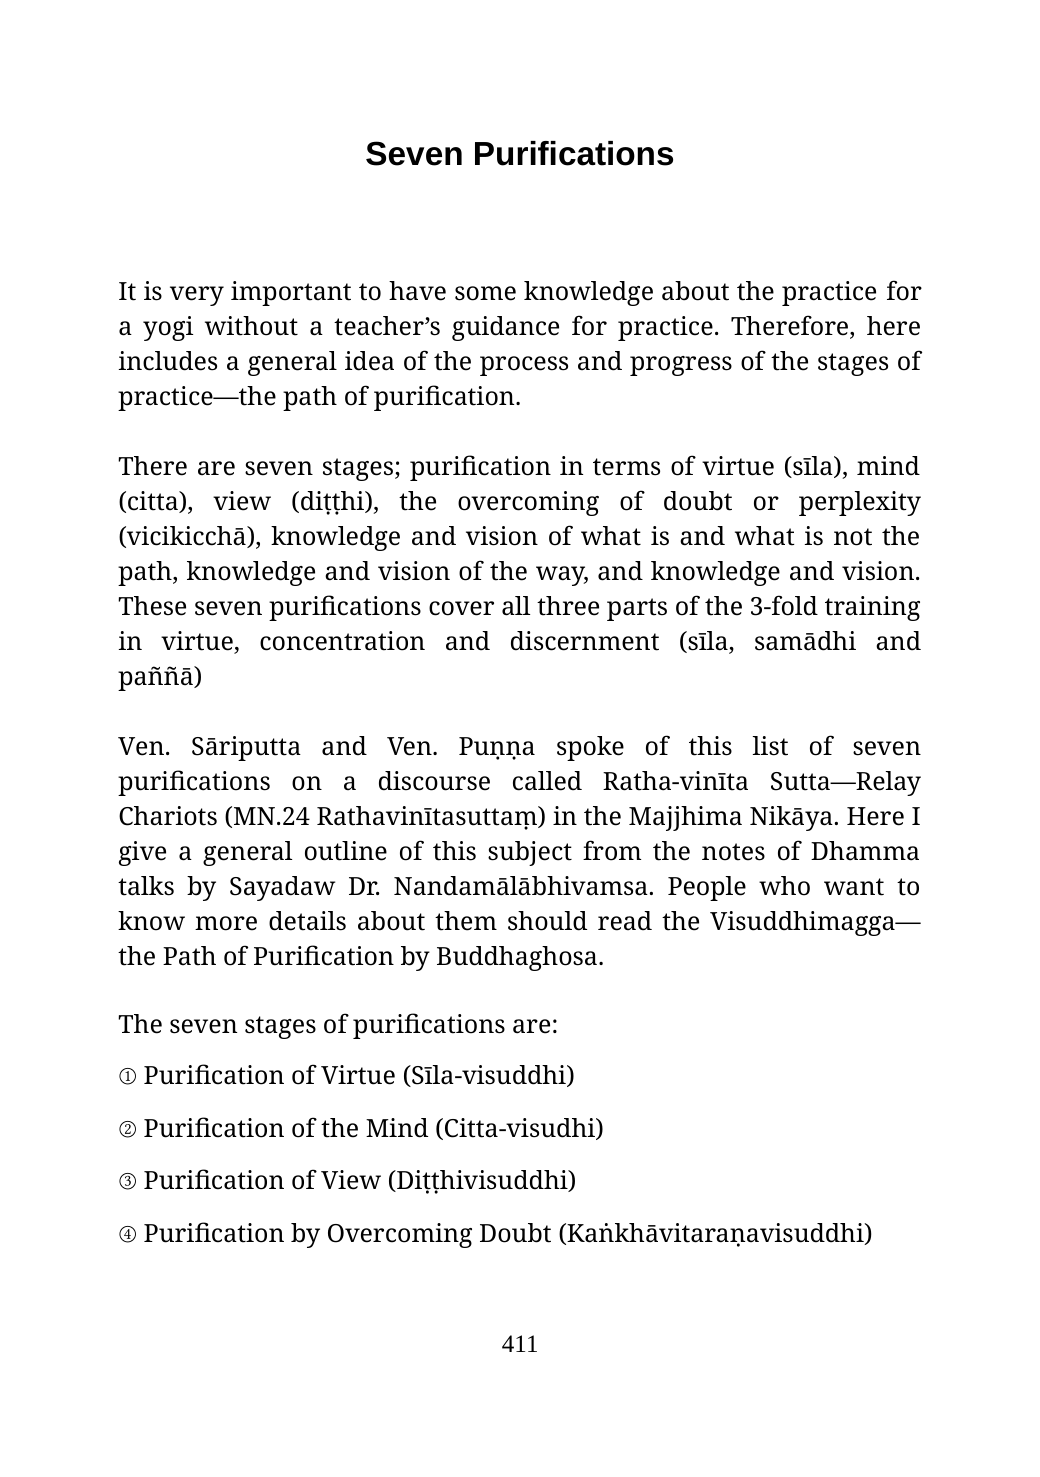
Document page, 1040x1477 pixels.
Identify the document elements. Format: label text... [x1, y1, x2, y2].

text ③ Purification of View (Diṭṭhivisuddhi) [118, 1162, 922, 1197]
text ① Purification of Virtue (Sīla-visuddhi) [118, 1057, 922, 1092]
text It is very important to have some knowledge about the practice for a yogi without a teacher’s guidance for practice. Therefore, here includes a general idea of the process and progress of the stages of practice—the path of purification. There are seven stages; purification in terms of virtue (sīla), mind (citta), view (diṭṭhi), the overcoming of doubt or perplexity (vicikicchā), knowledge and vision of what is and what is not the path, knowledge and vision of the way, and knowledge and vision. These seven purifications cover all three parts of the 3-fold training in virtue, concentration and discernment (sīla, samādhi and paññā) Ven. Sāriputta and Ven. Puṇṇa spoke of this list of seven purifications on a discourse called Ratha-vinīta Sutta—Relay Chariots (MN.24 Rathavinītasuttaṃ) in the Majjhima Nikāya. Here I give a general outline of this subject from the notes of Dhamma talks by Sayadaw Dr. Nandamālābhivamsa. People who want to know more details about them should read the Visuddhimagga—the Path of Purification by Buddhaghosa. [118, 273, 922, 973]
text ④ Purification by Overcoming Doubt (Kaṅkhāvitaraṇavisuddhi) [118, 1215, 922, 1250]
text ② Purification of the Mind (Citta-visudhi) [118, 1109, 922, 1144]
text The seven stages of purifications are: [118, 1005, 922, 1040]
subtitle Seven Purifications [118, 134, 922, 173]
